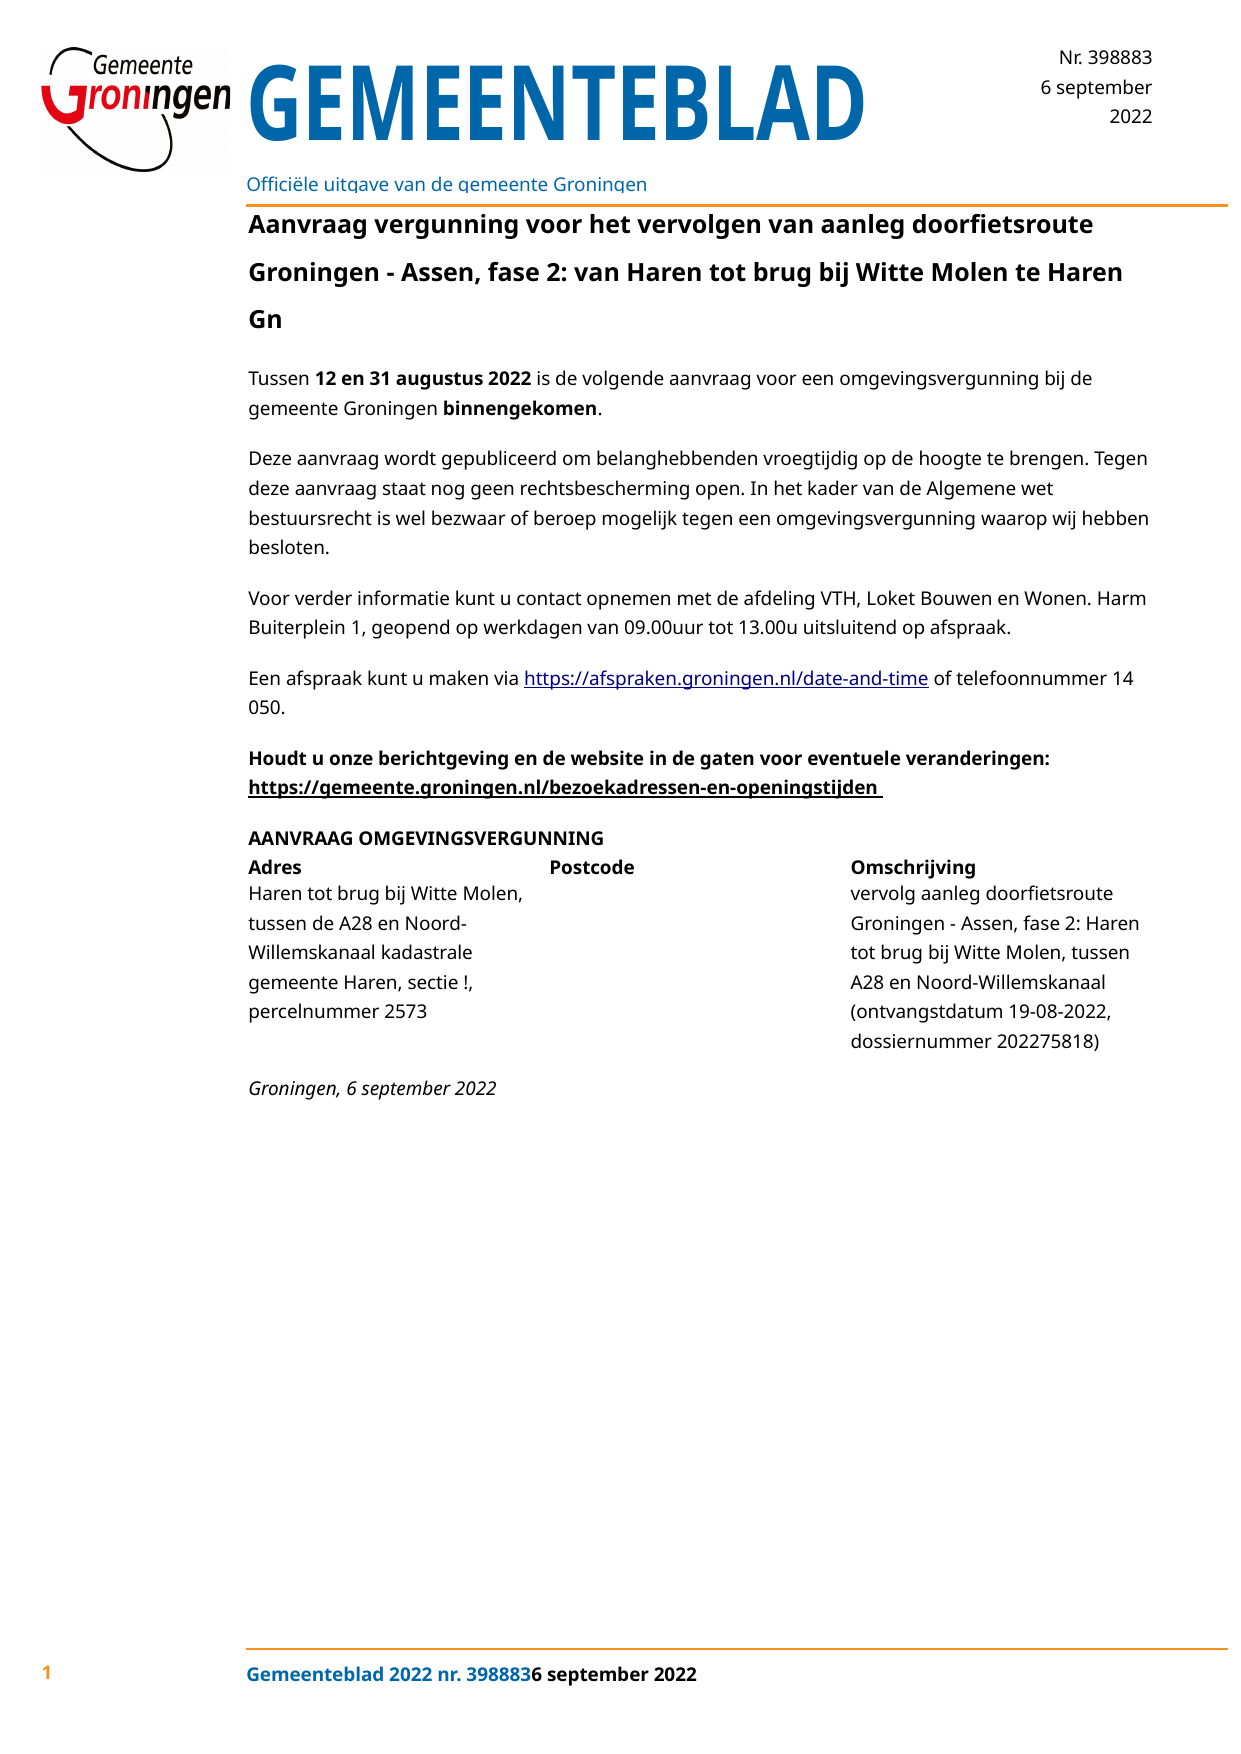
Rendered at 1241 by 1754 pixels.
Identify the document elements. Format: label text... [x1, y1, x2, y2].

text Aanvraag vergunning voor het vervolgen van aanleg doorfietsroute Groningen - Assen, fase 2: van Haren tot brug bij Witte Molen te Haren Gn [248, 207, 1152, 336]
text Houdt u onze berichtgeving en de website in de gaten voor eventuele veranderingen: https://gemeente.groningen.nl/bezoekadressen-en-openingstijden [248, 745, 1152, 800]
text Voor verder informatie kunt u contact opnemen met de afdeling VTH, Loket Bouwen en Wonen. Harm Buiterplein 1, geopend op werkdagen van 09.00uur tot 13.00u uitsluitend op afspraak. [248, 585, 1152, 640]
table_header Adres [248, 854, 549, 880]
text Groningen, 6 september 2022 [248, 1075, 1152, 1101]
picture [41, 47, 231, 172]
table_cell vervolg aanleg doorfietsroute Groningen - Assen, fase 2: Haren tot brug bij Witte Molen, tussen A28 en Noord-Willemskanaal (ontvangstdatum 19-08-2022, dossiernummer 202275818) [850, 880, 1152, 1054]
text Een afspraak kunt u maken via https://afspraken.groningen.nl/date-and-time of telefoonnummer 14 050. [248, 665, 1152, 720]
table_cell Haren tot brug bij Witte Molen, tussen de A28 en Noord-Willemskanaal kadastrale gemeente Haren, sectie !, percelnummer 2573 [248, 880, 549, 1054]
table_header Postcode [549, 854, 850, 880]
table_header Omschrijving [850, 854, 1152, 880]
text AANVRAAG OMGEVINGSVERGUNNING [248, 825, 1152, 850]
text Tussen 12 en 31 augustus 2022 is de volgende aanvraag voor een omgevingsvergunning bij de gemeente Groningen binnengekomen. [248, 366, 1152, 421]
text Deze aanvraag wordt gepubliceerd om belanghebbenden vroegtijdig op de hoogte te brengen. Tegen deze aanvraag staat nog geen rechtsbescherming open. In het kader van de Algemene wet bestuursrecht is wel bezwaar of beroep mogelijk tegen een omgevingsvergunning waarop wij hebben besloten. [248, 446, 1152, 560]
table_cell [549, 880, 850, 1054]
